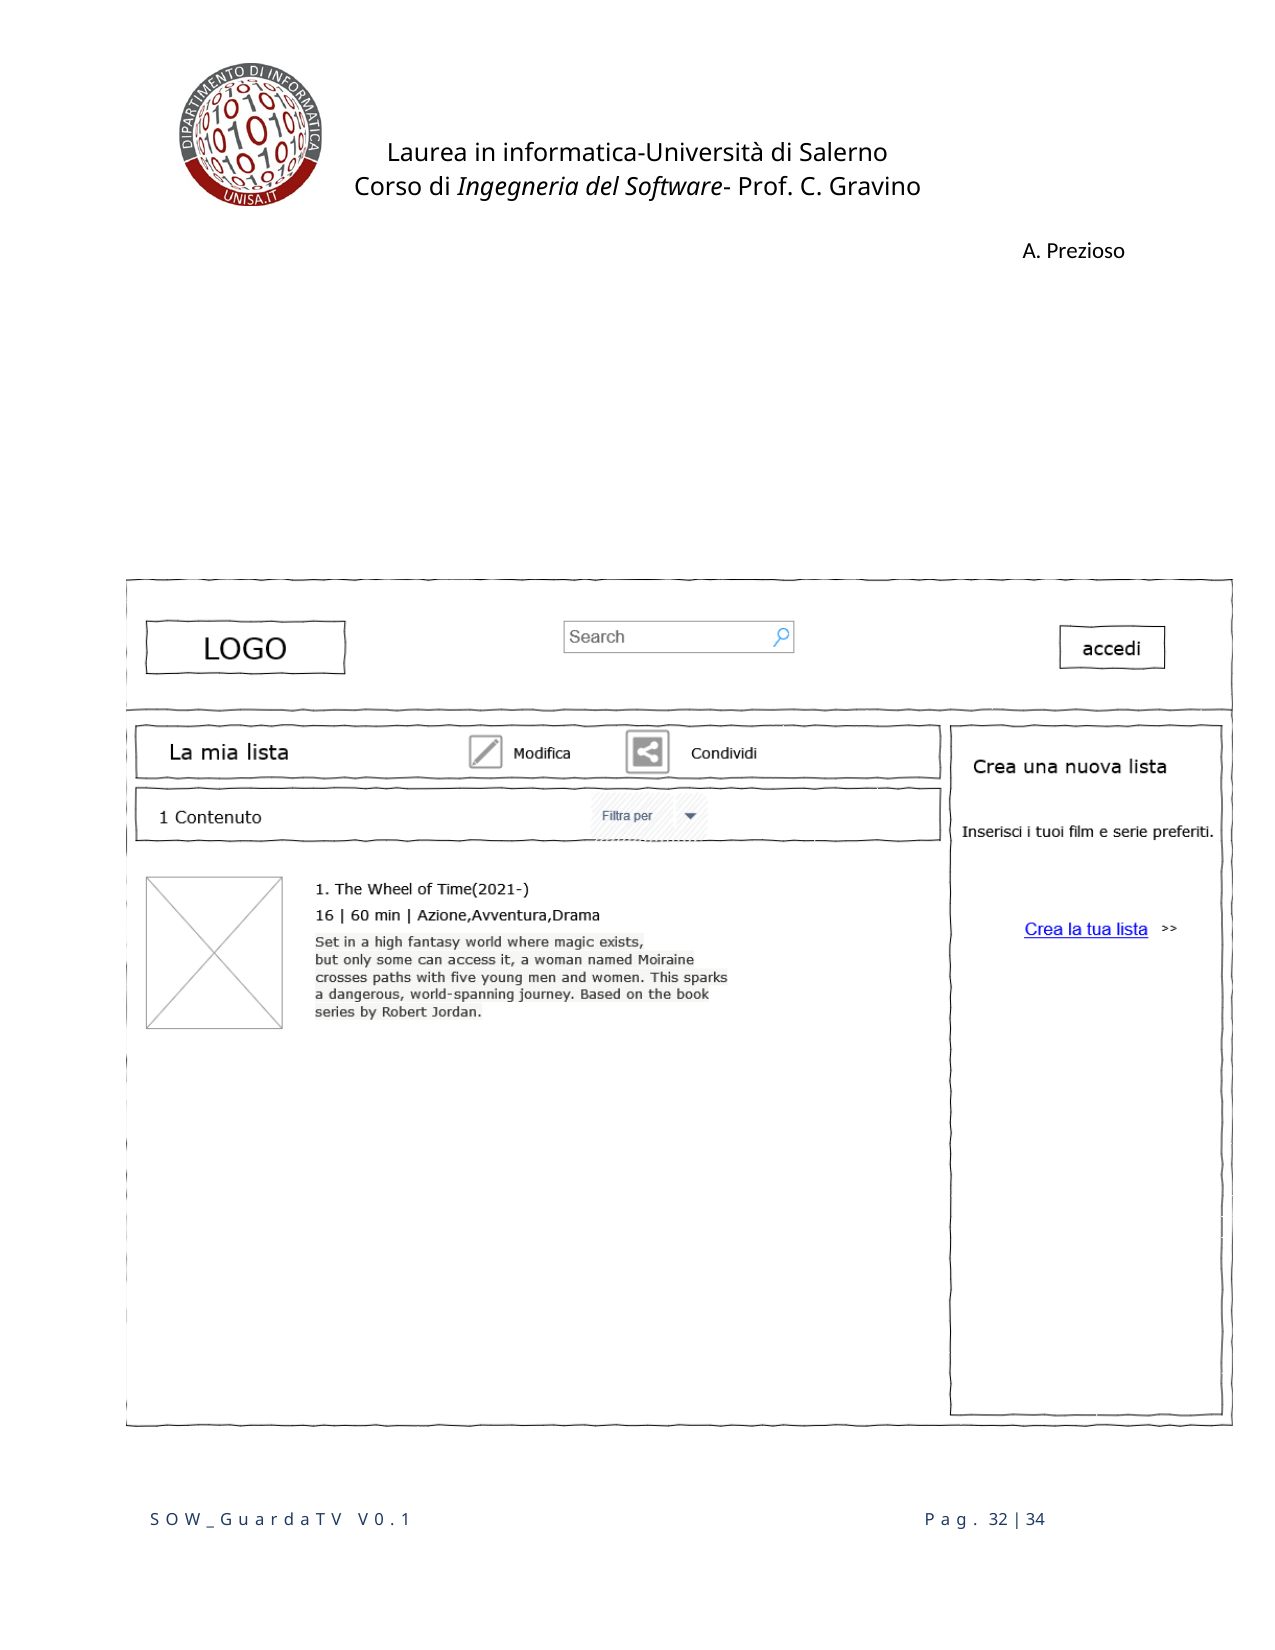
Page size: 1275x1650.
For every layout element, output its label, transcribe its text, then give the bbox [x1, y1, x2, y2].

text A. Prezioso [187, 236, 1125, 264]
